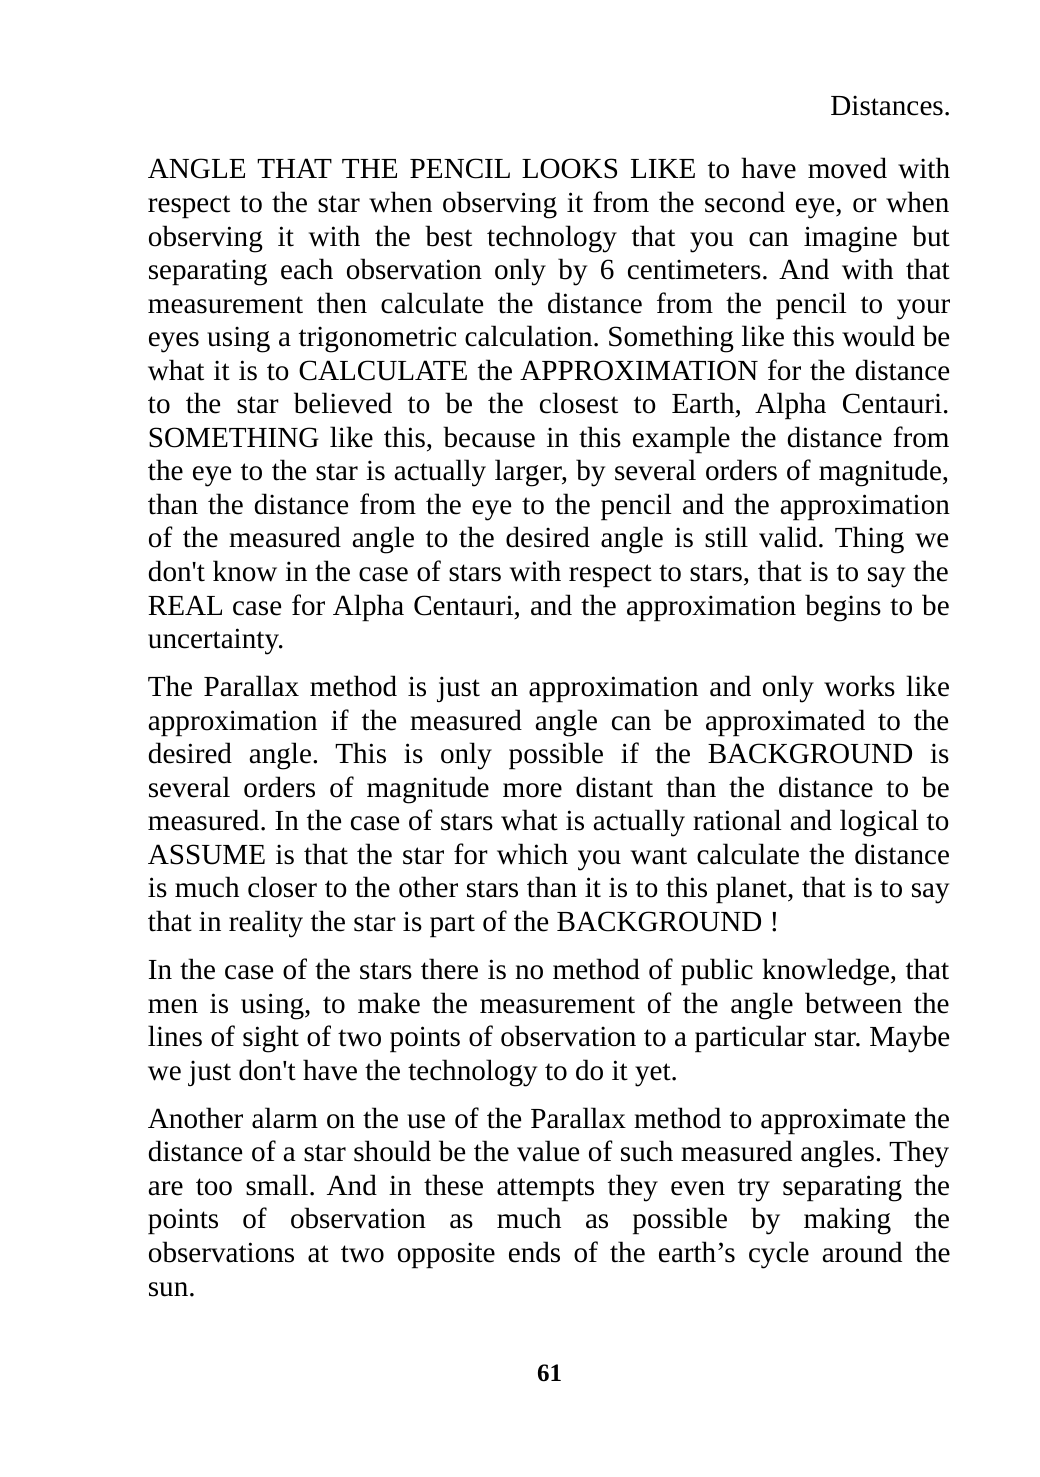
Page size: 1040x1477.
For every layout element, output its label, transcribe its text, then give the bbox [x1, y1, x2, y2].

text Another alarm on the use of the Parallax method to approximate the distance of a star should be the value of such measured angles. They are too small. And in these attempts they even try separating the points of observation as much as possible by making the observations at two opposite ends of the earth’s cycle around the sun. [148, 1101, 951, 1302]
text In the case of the stars there is no method of public knowledge, that men is using, to make the measurement of the angle between the lines of sight of two points of observation to a particular star. Maybe we just don't have the technology to do it yet. [148, 952, 951, 1086]
text ANGLE THAT THE PENCIL LOOKS LIKE to have moved with respect to the star when observing it from the second eye, or when observing it with the best technology that you can imagine but separating each observation only by 6 centimeters. And with that measurement then calculate the distance from the pencil to your eyes using a trigonometric calculation. Something like this would be what it is to CALCULATE the APPROXIMATION for the distance to the star believed to be the closest to Earth, Alpha Centauri. SOMETHING like this, because in this example the distance from the eye to the star is actually larger, by several orders of magnitude, than the distance from the eye to the pencil and the approximation of the measured angle to the desired angle is still valid. Thing we don't know in the case of stars with respect to stars, that is to say the REAL case for Alpha Centauri, and the approximation begins to be uncertainty. [148, 152, 951, 655]
text The Parallax method is just an approximation and only works like approximation if the measured angle can be approximated to the desired angle. This is only possible if the BACKGROUND is several orders of magnitude more distant than the distance to be measured. In the case of stars what is actually rational and logical to ASSUME is that the star for which you want calculate the distance is much closer to the other stars than it is to this planet, that is to say that in reality the star is part of the BACKGROUND ! [148, 669, 951, 938]
